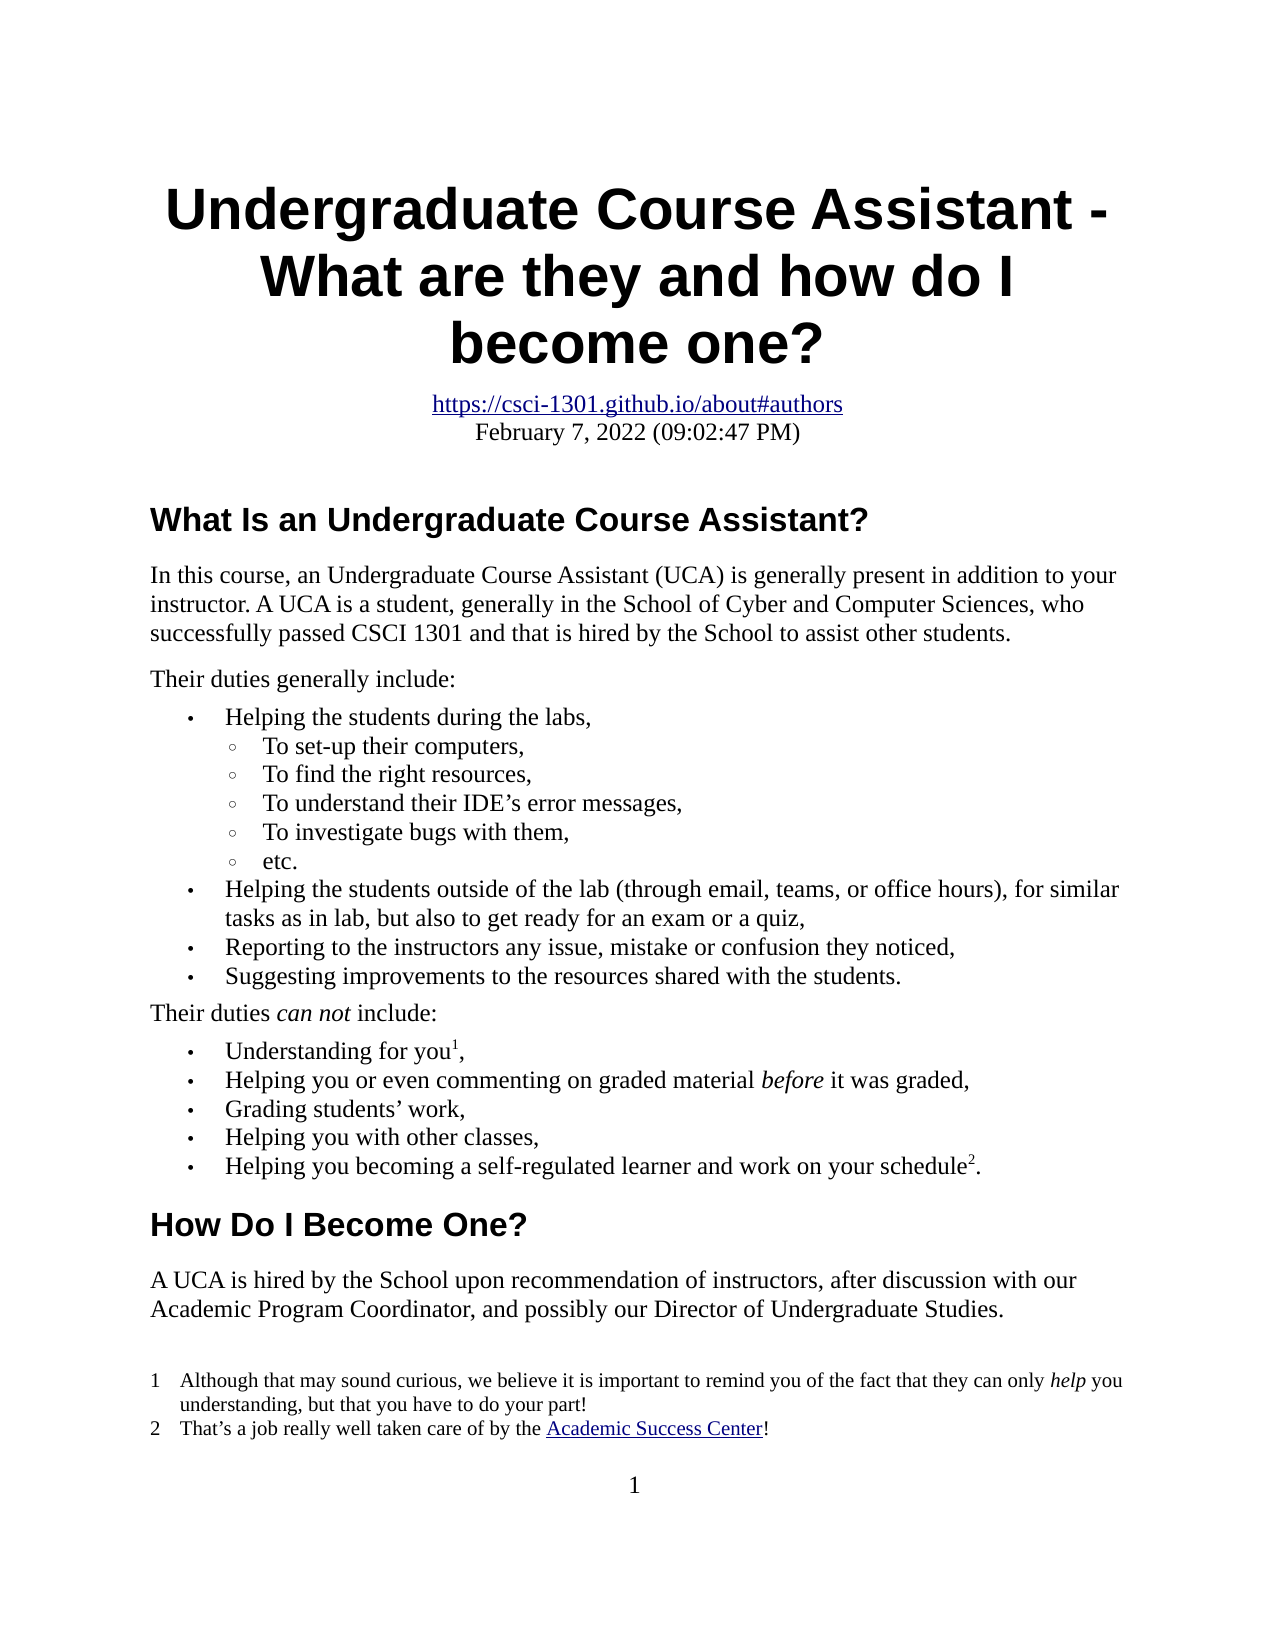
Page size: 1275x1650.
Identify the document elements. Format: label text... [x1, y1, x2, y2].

list Reporting to the instructors any issue, mistake or confusion they noticed, [187, 932, 1125, 961]
text February 7, 2022 (09:02:47 PM) [150, 417, 1125, 446]
title Undergraduate Course Assistant - What are they and how do I become one? [150, 175, 1125, 376]
list Suggesting improvements to the resources shared with the students. [187, 961, 1125, 989]
list To set-up their computers, [225, 731, 1125, 759]
list To find the right resources, [225, 759, 1125, 788]
text Their duties can not include: [150, 998, 1125, 1027]
list Understanding for you, [187, 1036, 1125, 1065]
text https://csci-1301.github.io/about#authors [150, 389, 1125, 417]
subtitle What Is an Undergraduate Course Assistant? [150, 500, 1125, 539]
list Although that may sound curious, we believe it is important to remind you of the fact that they can only help you understanding, but that you have to do your part! [150, 1368, 1125, 1416]
subtitle How Do I Become One? [150, 1205, 1125, 1243]
text In this course, an Undergraduate Course Assistant (UCA) is generally present in addition to your instructor. A UCA is a student, generally in the School of Cyber and Computer Sciences, who successfully passed CSCI 1301 and that is hired by the School to assist other students. [150, 560, 1125, 646]
text A UCA is hired by the School upon recommendation of instructors, after discussion with our Academic Program Coordinator, and possibly our Director of Undergraduate Studies. [150, 1265, 1125, 1322]
list To investigate bugs with them, [225, 817, 1125, 846]
list Grading students’ work, [187, 1094, 1125, 1122]
list etc. [225, 846, 1125, 874]
list Helping the students outside of the lab (through email, teams, or office hours), for similar tasks as in lab, but also to get ready for an exam or a quiz, [187, 874, 1125, 932]
list Helping you or even commenting on graded material before it was graded, [187, 1065, 1125, 1094]
text Their duties generally include: [150, 664, 1125, 693]
list Helping you with other classes, [187, 1122, 1125, 1151]
list To understand their IDE’s error messages, [225, 788, 1125, 817]
list That’s a job really well taken care of by the Academic Success Center! [150, 1416, 1125, 1440]
list Helping the students during the labs, [187, 702, 1125, 731]
list Helping you becoming a self-regulated learner and work on your schedule. [187, 1151, 1125, 1180]
